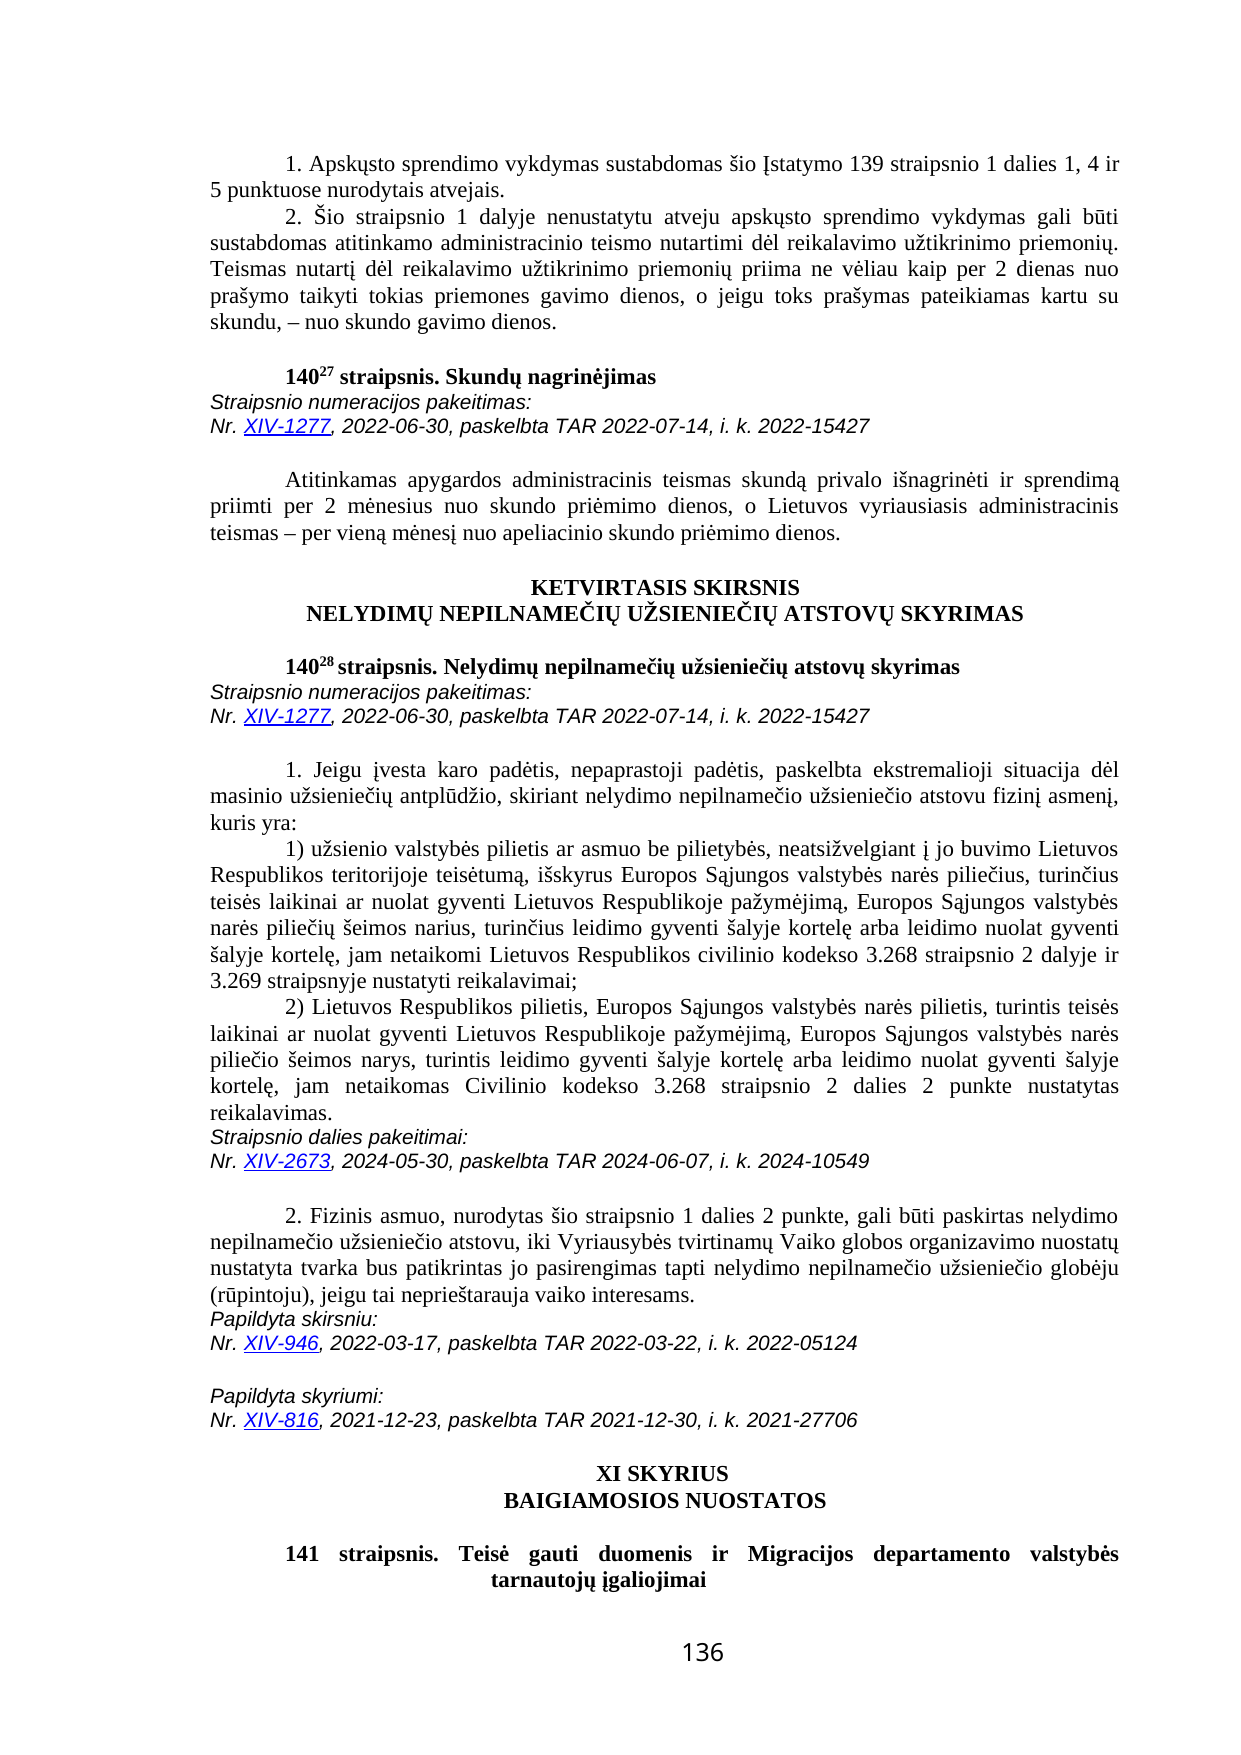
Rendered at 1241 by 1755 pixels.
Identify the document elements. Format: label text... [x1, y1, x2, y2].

text 14028 straipsnis. Nelydimų nepilnamečių užsieniečių atstovų skyrimas [210, 653, 1120, 679]
text NELYDIMŲ NEPILNAMEČIŲ UŽSIENIEČIŲ ATSTOVŲ SKYRIMAS [210, 600, 1120, 627]
text KETVIRTASIS SKIRSNIS [210, 574, 1120, 600]
text 2) Lietuvos Respublikos pilietis, Europos Sąjungos valstybės narės pilietis, turintis teisės laikinai ar nuolat gyventi Lietuvos Respublikoje pažymėjimą, Europos Sąjungos valstybės narės piliečio šeimos narys, turintis leidimo gyventi šalyje kortelę arba leidimo nuolat gyventi šalyje kortelę, jam netaikomas Civilinio kodekso 3.268 straipsnio 2 dalies 2 punkte nustatytas reikalavimas. [210, 993, 1120, 1125]
text XI SKYRIUS [210, 1461, 1120, 1487]
text 1) užsienio valstybės pilietis ar asmuo be pilietybės, neatsižvelgiant į jo buvimo Lietuvos Respublikos teritorijoje teisėtumą, išskyrus Europos Sąjungos valstybės narės piliečius, turinčius teisės laikinai ar nuolat gyventi Lietuvos Respublikoje pažymėjimą, Europos Sąjungos valstybės narės piliečių šeimos narius, turinčius leidimo gyventi šalyje kortelę arba leidimo nuolat gyventi šalyje kortelę, jam netaikomi Lietuvos Respublikos civilinio kodekso 3.268 straipsnio 2 dalyje ir 3.269 straipsnyje nustatyti reikalavimai; [210, 835, 1120, 993]
text Papildyta skirsniu: [210, 1307, 1120, 1331]
text Straipsnio dalies pakeitimai: [210, 1125, 1120, 1149]
text Nr. XIV-1277, 2022-06-30, paskelbta TAR 2022-07-14, i. k. 2022-15427 [210, 703, 1120, 727]
text Nr. XIV-816, 2021-12-23, paskelbta TAR 2021-12-30, i. k. 2021-27706 [210, 1408, 1120, 1432]
text 141 straipsnis. Teisė gauti duomenis ir Migracijos departamento valstybės tarnautojų įgaliojimai [285, 1539, 1120, 1592]
text BAIGIAMOSIOS NUOSTATOS [210, 1487, 1120, 1513]
text Nr. XIV-1277, 2022-06-30, paskelbta TAR 2022-07-14, i. k. 2022-15427 [210, 413, 1120, 437]
text Nr. XIV-946, 2022-03-17, paskelbta TAR 2022-03-22, i. k. 2022-05124 [210, 1331, 1120, 1355]
text 14027 straipsnis. Skundų nagrinėjimas [210, 363, 1120, 389]
text 1. Apskųsto sprendimo vykdymas sustabdomas šio Įstatymo 139 straipsnio 1 dalies 1, 4 ir 5 punktuose nurodytais atvejais. [210, 150, 1120, 203]
text 2. Fizinis asmuo, nurodytas šio straipsnio 1 dalies 2 punkte, gali būti paskirtas nelydimo nepilnamečio užsieniečio atstovu, iki Vyriausybės tvirtinamų Vaiko globos organizavimo nuostatų nustatyta tvarka bus patikrintas jo pasirengimas tapti nelydimo nepilnamečio užsieniečio globėju (rūpintoju), jeigu tai neprieštarauja vaiko interesams. [210, 1202, 1120, 1307]
text Straipsnio numeracijos pakeitimas: [210, 679, 1120, 703]
text Nr. XIV-2673, 2024-05-30, paskelbta TAR 2024-06-07, i. k. 2024-10549 [210, 1149, 1120, 1173]
text 2. Šio straipsnio 1 dalyje nenustatytu atveju apskųsto sprendimo vykdymas gali būti sustabdomas atitinkamo administracinio teismo nutartimi dėl reikalavimo užtikrinimo priemonių. Teismas nutartį dėl reikalavimo užtikrinimo priemonių priima ne vėliau kaip per 2 dienas nuo prašymo taikyti tokias priemones gavimo dienos, o jeigu toks prašymas pateikiamas kartu su skundu, – nuo skundo gavimo dienos. [210, 203, 1120, 334]
text Straipsnio numeracijos pakeitimas: [210, 389, 1120, 413]
text Atitinkamas apygardos administracinis teismas skundą privalo išnagrinėti ir sprendimą priimti per 2 mėnesius nuo skundo priėmimo dienos, o Lietuvos vyriausiasis administracinis teismas – per vieną mėnesį nuo apeliacinio skundo priėmimo dienos. [210, 466, 1120, 545]
text Papildyta skyriumi: [210, 1384, 1120, 1408]
text 1. Jeigu įvesta karo padėtis, nepaprastoji padėtis, paskelbta ekstremalioji situacija dėl masinio užsieniečių antplūdžio, skiriant nelydimo nepilnamečio užsieniečio atstovu fizinį asmenį, kuris yra: [210, 756, 1120, 835]
